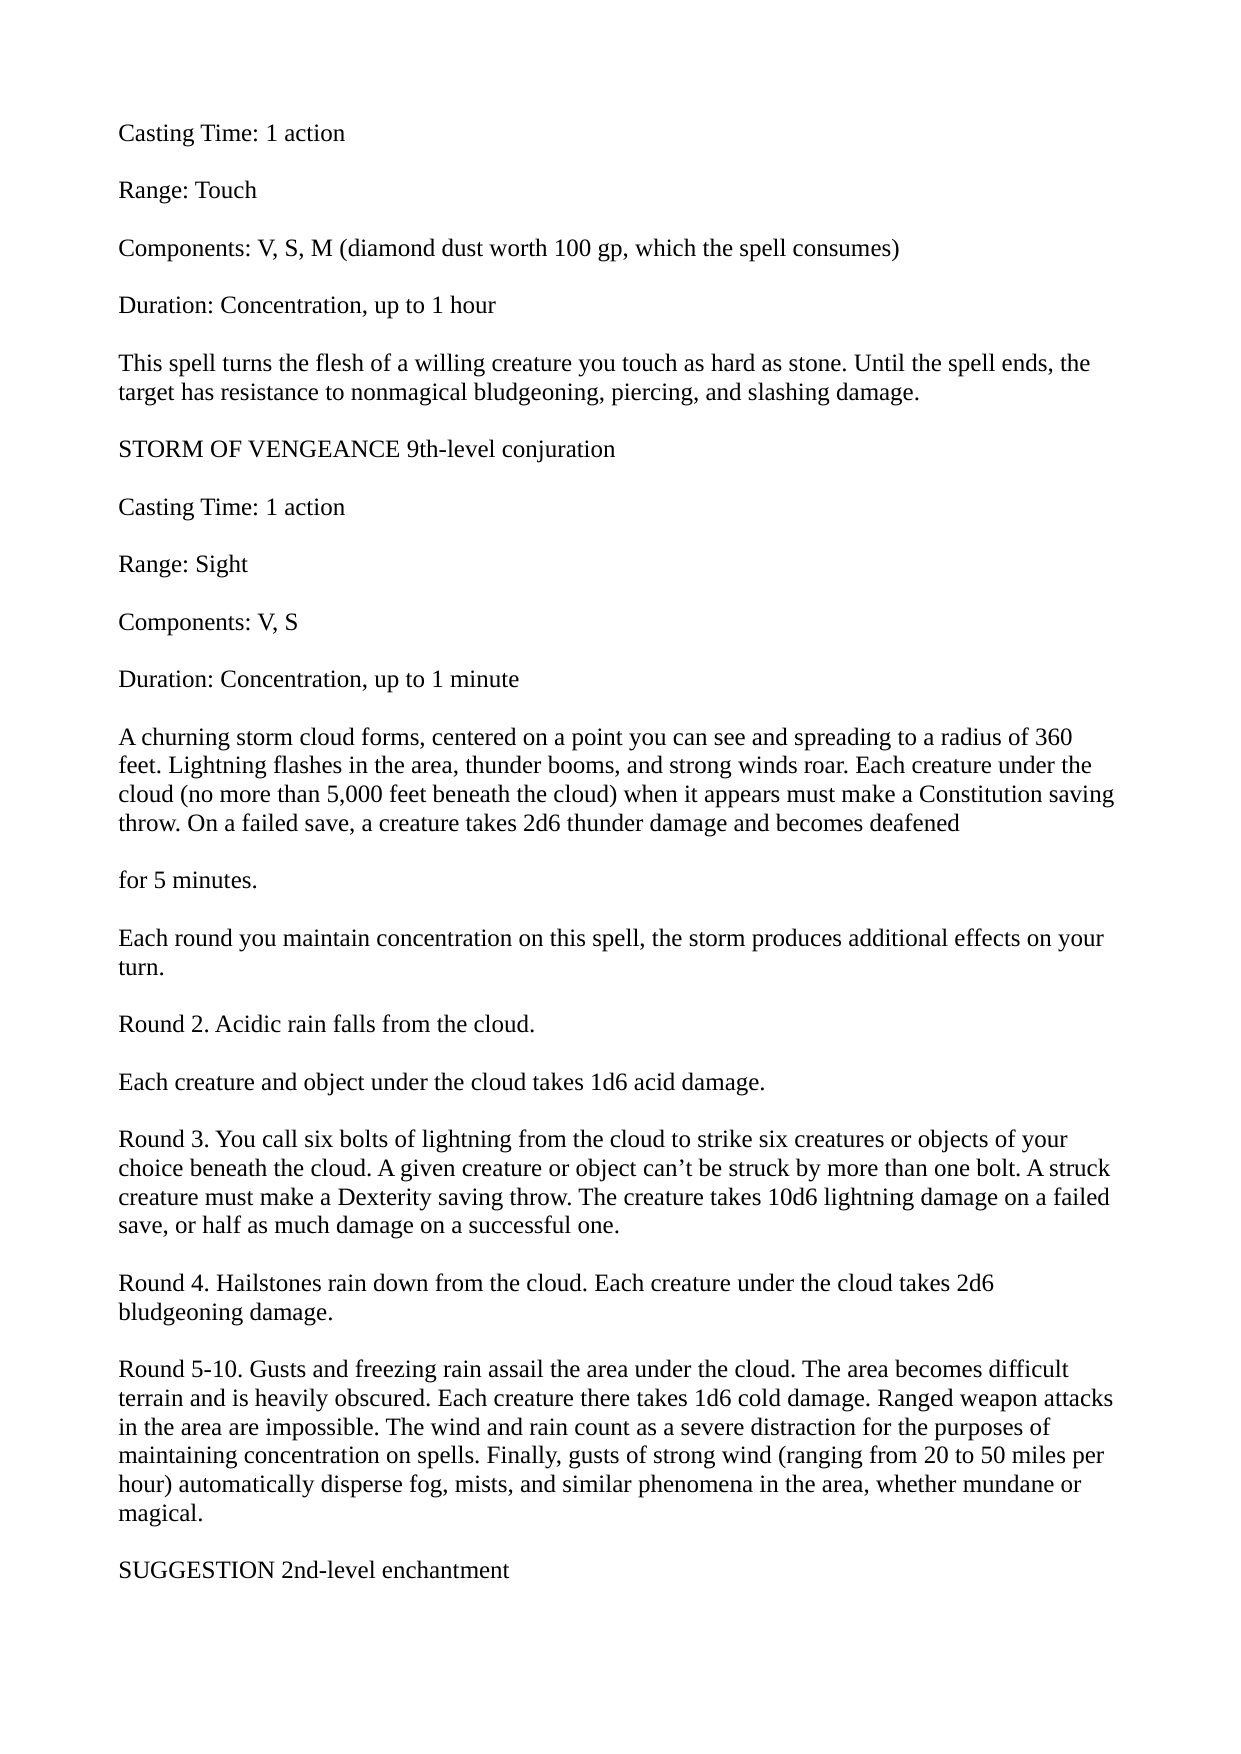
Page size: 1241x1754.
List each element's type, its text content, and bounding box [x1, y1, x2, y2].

text STORM OF VENGEANCE 9th-level conjuration [118, 434, 1122, 463]
text A churning storm cloud forms, centered on a point you can see and spreading to a radius of 360 feet. Lightning flashes in the area, thunder booms, and strong winds roar. Each creature under the cloud (no more than 5,000 feet beneath the cloud) when it appears must make a Constitution saving throw. On a failed save, a creature takes 2d6 thunder damage and becomes deafened [118, 722, 1122, 837]
text Range: Touch [118, 176, 1122, 204]
text Components: V, S, M (diamond dust worth 100 gp, which the spell consumes) [118, 233, 1122, 262]
text Round 2. Acidic rain falls from the cloud. [118, 1009, 1122, 1038]
text Range: Sight [118, 549, 1122, 578]
text Each round you maintain concentration on this spell, the storm produces additional effects on your turn. [118, 923, 1122, 981]
text This spell turns the flesh of a willing creature you touch as hard as stone. Until the spell ends, the target has resistance to nonmagical bludgeoning, piercing, and slashing damage. [118, 348, 1122, 406]
text Casting Time: 1 action [118, 118, 1122, 147]
text Duration: Concentration, up to 1 hour [118, 291, 1122, 319]
text Round 4. Hailstones rain down from the cloud. Each creature under the cloud takes 2d6 bludgeoning damage. [118, 1268, 1122, 1326]
text Casting Time: 1 action [118, 492, 1122, 521]
text for 5 minutes. [118, 866, 1122, 894]
text Round 3. You call six bolts of lightning from the cloud to strike six creatures or objects of your choice beneath the cloud. A given creature or object can’t be struck by more than one bolt. A struck creature must make a Dexterity saving throw. The creature takes 10d6 lightning damage on a failed save, or half as much damage on a successful one. [118, 1124, 1122, 1239]
text Each creature and object under the cloud takes 1d6 acid damage. [118, 1067, 1122, 1096]
text Duration: Concentration, up to 1 minute [118, 664, 1122, 693]
text Round 5-10. Gusts and freezing rain assail the area under the cloud. The area becomes difficult terrain and is heavily obscured. Each creature there takes 1d6 cold damage. Ranged weapon attacks in the area are impossible. The wind and rain count as a severe distraction for the purposes of maintaining concentration on spells. Finally, gusts of strong wind (ranging from 20 to 50 miles per hour) automatically disperse fog, mists, and similar phenomena in the area, whether mundane or magical. [118, 1354, 1122, 1527]
text Components: V, S [118, 607, 1122, 636]
text SUGGESTION 2nd-level enchantment [118, 1556, 1122, 1584]
